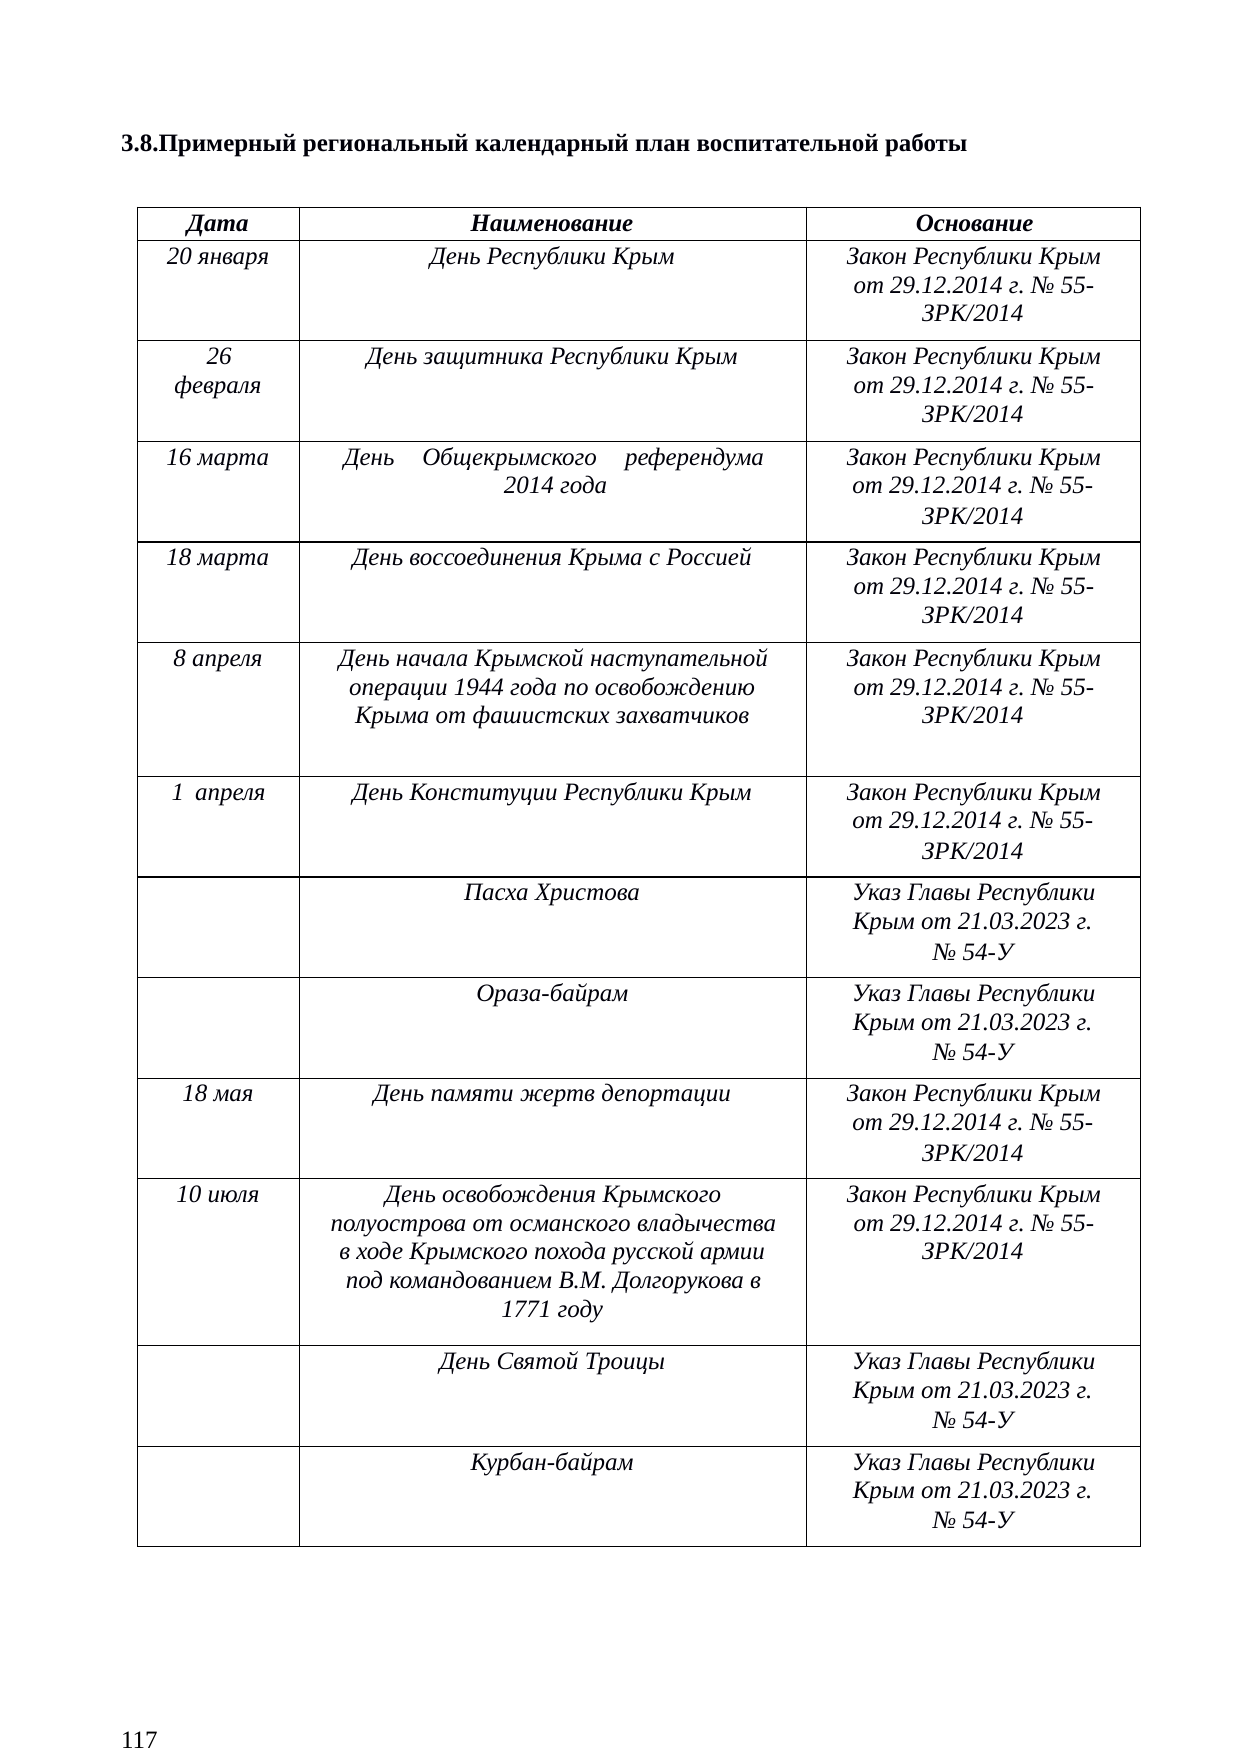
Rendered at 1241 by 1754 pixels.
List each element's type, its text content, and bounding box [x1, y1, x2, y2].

table_cell Указ Главы Республики Крым от 21.03.2023 г. № 54-У [807, 1447, 1140, 1546]
table_cell Пасха Христова [300, 878, 806, 977]
text 3.8.Примерный региональный календарный план воспитательной работы [121, 128, 1180, 157]
table_cell День Конституции Республики Крым [300, 777, 806, 876]
table_cell Курбан-байрам [300, 1447, 806, 1546]
table_cell Закон Республики Крым от 29.12.2014 г. № 55- ЗРК/2014 [807, 341, 1140, 441]
table_cell [138, 878, 299, 977]
table_cell 16 марта [138, 442, 299, 541]
table_header Основание [807, 208, 1140, 240]
table_cell День воссоединения Крыма с Россией [300, 543, 806, 642]
table_cell Закон Республики Крым от 29.12.2014 г. № 55- ЗРК/2014 [807, 543, 1140, 642]
table_cell Закон Республики Крым от 29.12.2014 г. № 55- ЗРК/2014 [807, 442, 1140, 541]
table_cell [138, 978, 299, 1077]
table_cell Ораза-байрам [300, 978, 806, 1077]
table_cell Указ Главы Республики Крым от 21.03.2023 г. № 54-У [807, 978, 1140, 1077]
table_cell Указ Главы Республики Крым от 21.03.2023 г. № 54-У [807, 1346, 1140, 1446]
table_header Наименование [300, 208, 806, 240]
table_cell День Республики Крым [300, 241, 806, 340]
table_cell День Святой Троицы [300, 1346, 806, 1446]
table_cell Закон Республики Крым от 29.12.2014 г. № 55- ЗРК/2014 [807, 1079, 1140, 1178]
table_cell 18 марта [138, 543, 299, 642]
table_cell Закон Республики Крым от 29.12.2014 г. № 55- ЗРК/2014 [807, 643, 1140, 776]
table_cell 26 февраля [138, 341, 299, 441]
table_cell 1 апреля [138, 777, 299, 876]
table_cell День памяти жертв депортации [300, 1079, 806, 1178]
table_cell День защитника Республики Крым [300, 341, 806, 441]
table_cell Закон Республики Крым от 29.12.2014 г. № 55- ЗРК/2014 [807, 241, 1140, 340]
table_cell Указ Главы Республики Крым от 21.03.2023 г. № 54-У [807, 878, 1140, 977]
table_cell Закон Республики Крым от 29.12.2014 г. № 55- ЗРК/2014 [807, 777, 1140, 876]
table_header Дата [138, 208, 299, 240]
table_cell День начала Крымской наступательной операции 1944 года по освобождению Крыма от фашистских захватчиков [300, 643, 806, 776]
table_cell 8 апреля [138, 643, 299, 776]
table_cell Закон Республики Крым от 29.12.2014 г. № 55- ЗРК/2014 [807, 1179, 1140, 1345]
table_cell 18 мая [138, 1079, 299, 1178]
table_cell 20 января [138, 241, 299, 340]
table_cell День освобождения Крымского полуострова от османского владычества в ходе Крымского похода русской армии под командованием В.М. Долгорукова в 1771 году [300, 1179, 806, 1345]
table_cell [138, 1346, 299, 1446]
table_cell [138, 1447, 299, 1546]
table_cell День Общекрымского референдума 2014 года [300, 442, 806, 541]
table_cell 10 июля [138, 1179, 299, 1345]
